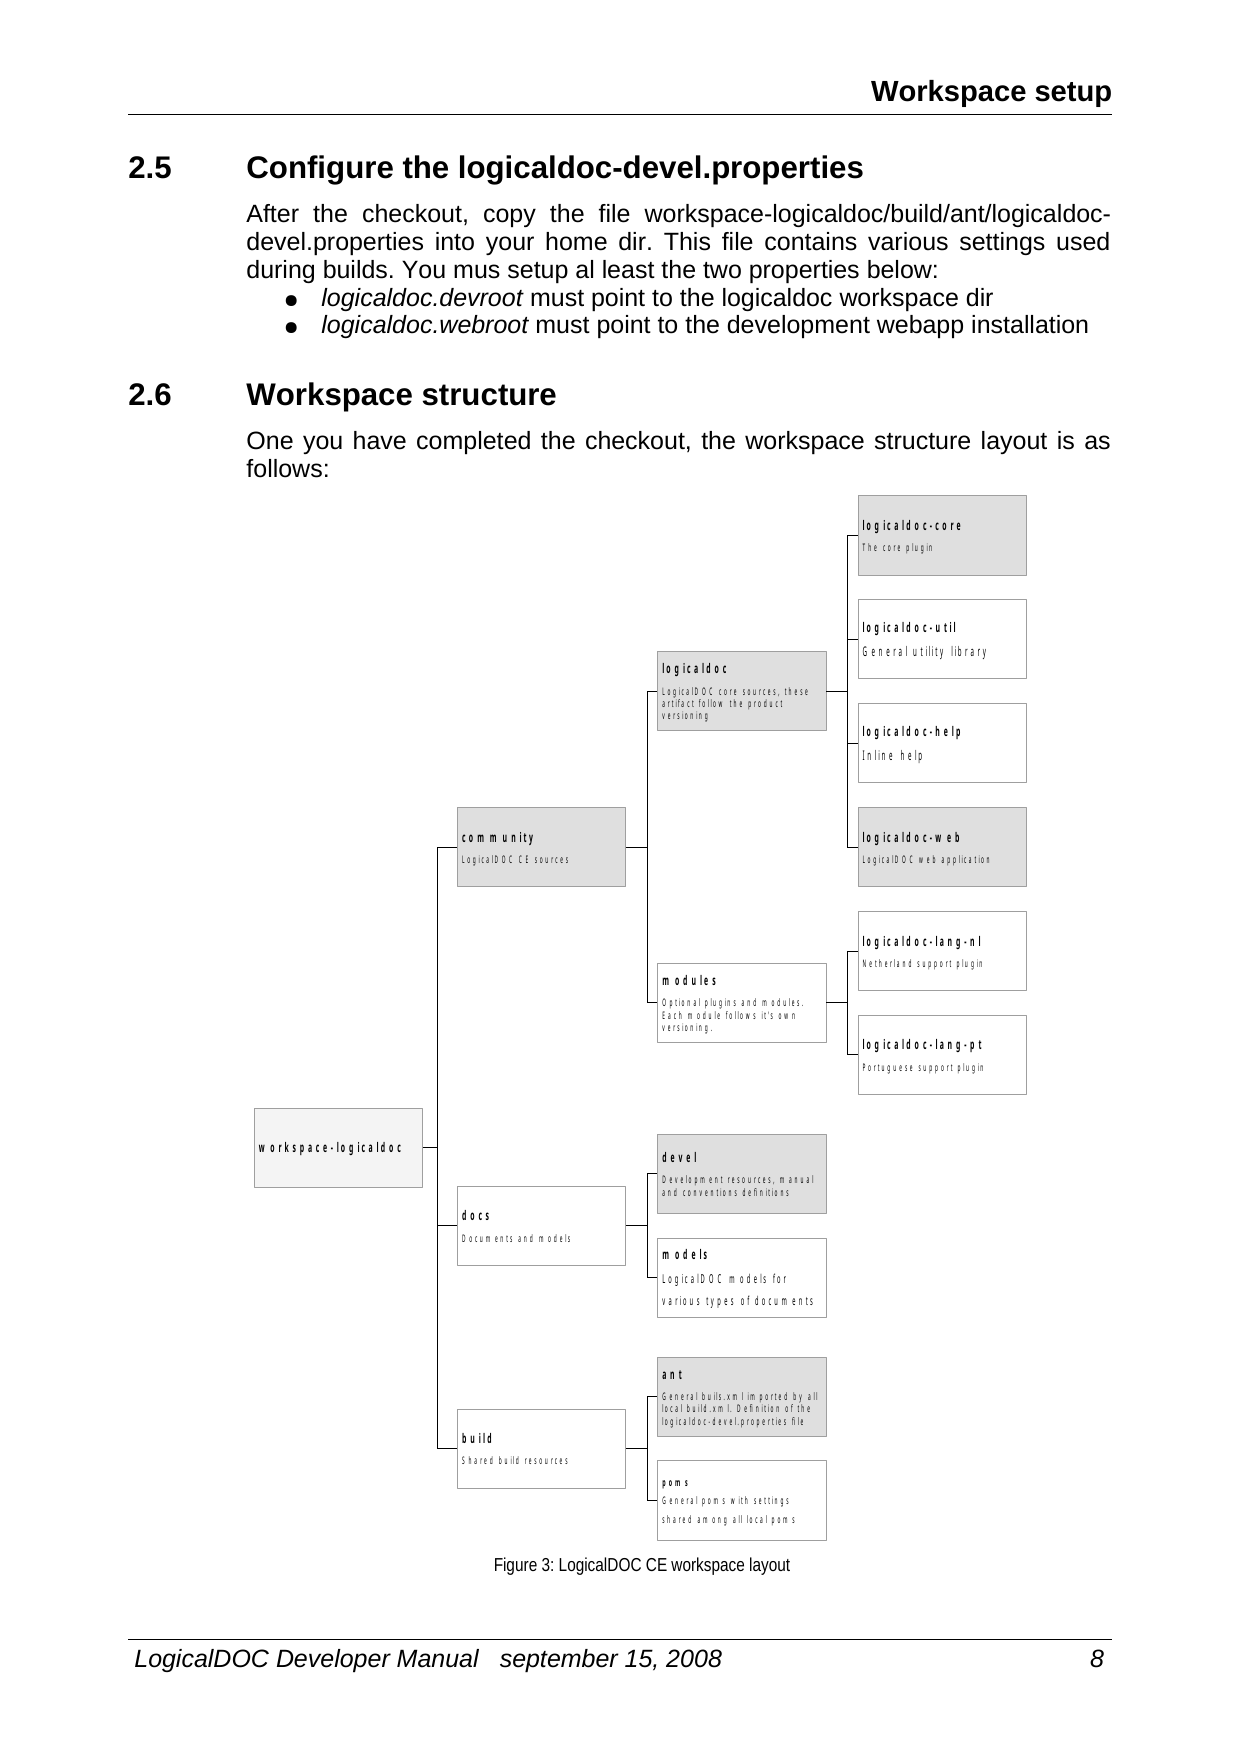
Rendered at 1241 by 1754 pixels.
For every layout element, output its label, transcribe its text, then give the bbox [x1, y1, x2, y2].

subtitle Workspace structure [128, 377, 1112, 412]
text One you have completed the checkout, the workspace structure layout is as follows: [246, 427, 1112, 483]
list logicaldoc.devroot must point to the logicaldoc workspace dir [284, 283, 1112, 311]
subtitle Configure the logicaldoc-devel.properties [128, 150, 1112, 185]
list logicaldoc.webroot must point to the development webapp installation [284, 311, 1112, 339]
text Figure 3: LogicalDOC CE workspace layout [250, 497, 1034, 1576]
text After the checkout, copy the file workspace-logicaldoc/build/ant/logicaldoc-devel.properties into your home dir. This file contains various settings used during builds. You mus setup al least the two properties below: [246, 200, 1112, 283]
